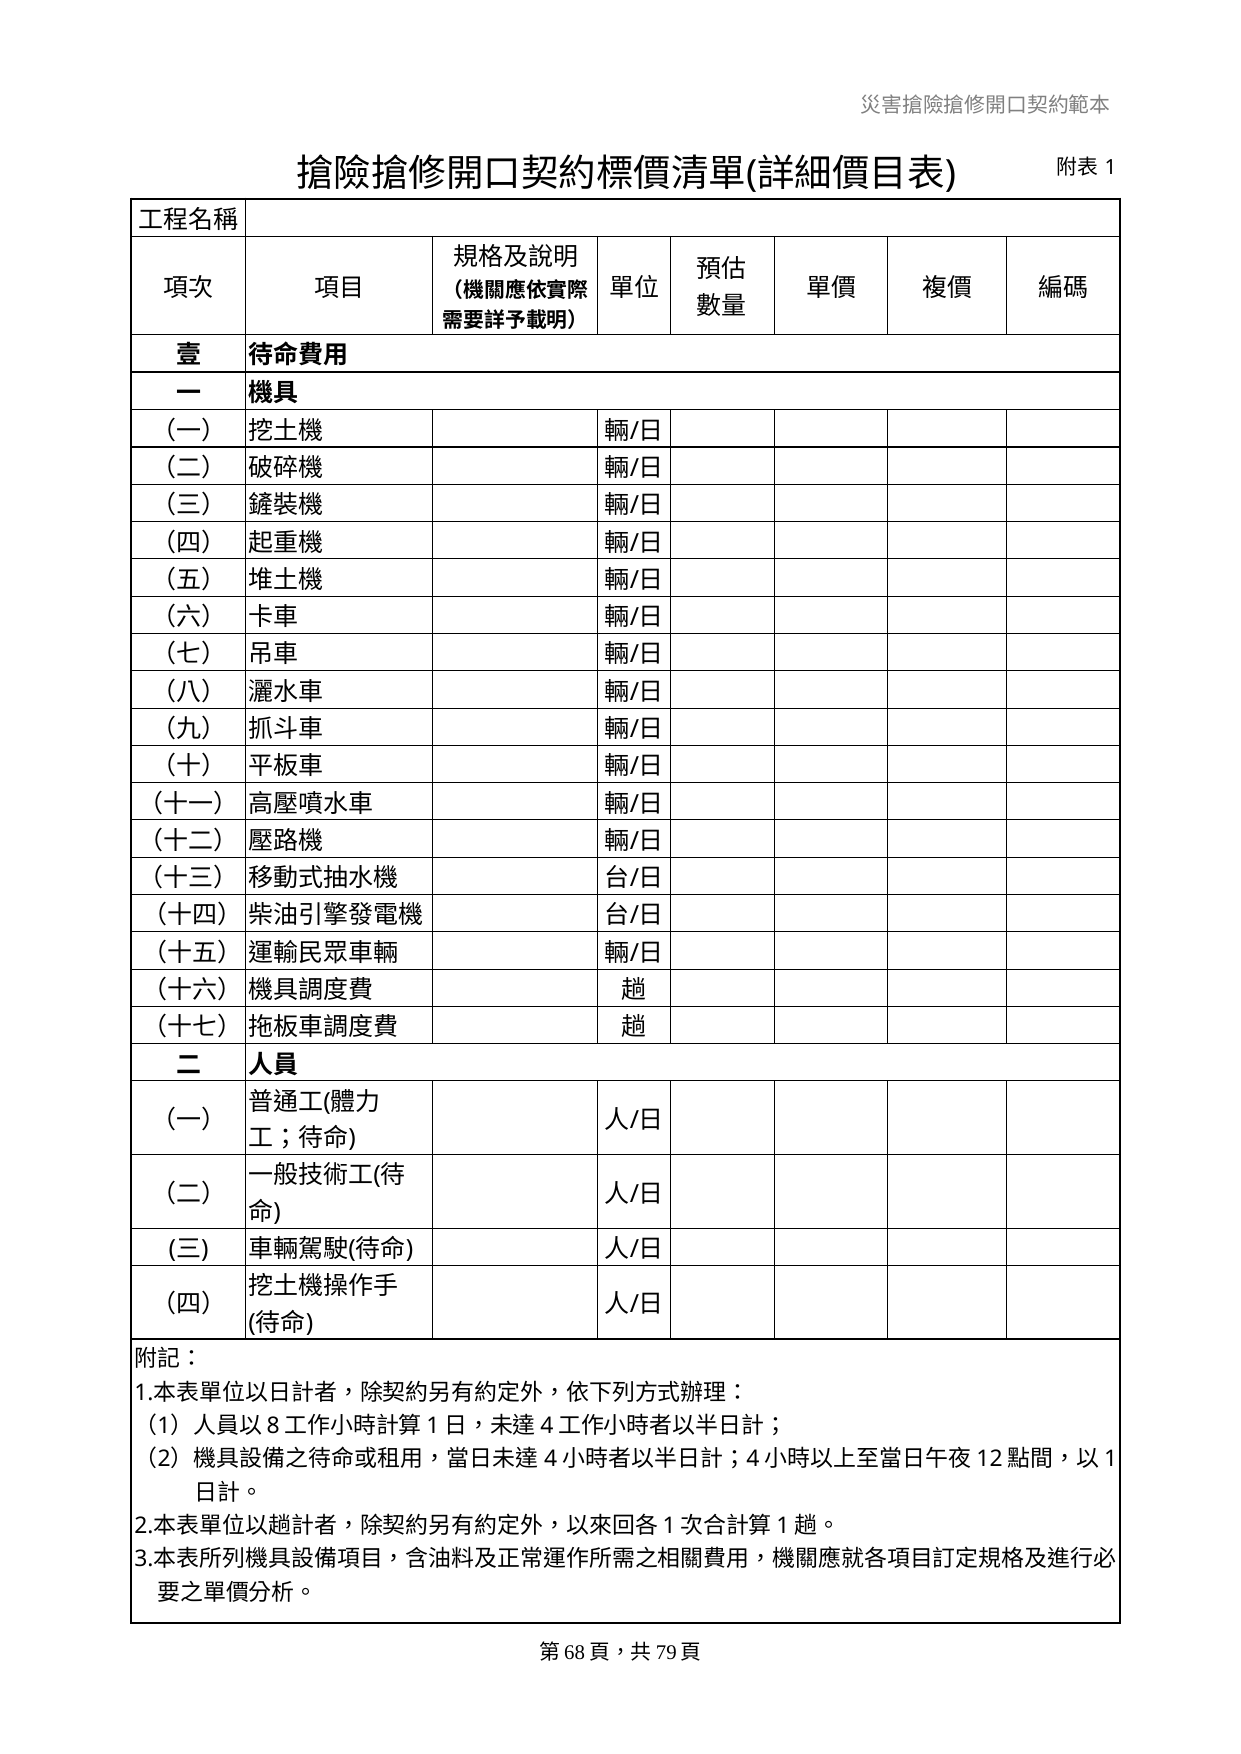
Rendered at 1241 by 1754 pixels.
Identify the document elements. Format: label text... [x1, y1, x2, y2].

table_cell (三) [132, 1229, 245, 1265]
table_cell [671, 820, 774, 857]
table_cell [888, 373, 1006, 409]
table_cell [1007, 970, 1119, 1006]
table_cell 編碼 [1007, 237, 1119, 333]
table_cell 車輛駕駛(待命) [246, 1229, 432, 1265]
table_cell 人/日 [598, 1266, 670, 1338]
table_cell 機具調度費 [246, 970, 432, 1006]
table_cell 項目 [246, 237, 432, 333]
table_cell （六） [132, 597, 245, 633]
table_cell 台/日 [598, 858, 670, 894]
table_cell [888, 597, 1006, 633]
table_cell 普通工(體力工；待命) [246, 1081, 432, 1154]
table_cell [775, 597, 887, 633]
table_cell 單位 [598, 237, 670, 333]
table_cell [888, 1081, 1006, 1154]
table_cell 運輸民眾車輛 [246, 932, 432, 968]
table_cell [1007, 709, 1119, 745]
table_cell [775, 783, 887, 819]
table_cell [888, 895, 1006, 931]
table_cell [775, 1155, 887, 1227]
table_cell 高壓噴水車 [246, 783, 432, 819]
table_cell [433, 448, 597, 484]
table_cell [671, 1007, 774, 1043]
table_cell （四） [132, 1266, 245, 1338]
table_cell 輛/日 [598, 634, 670, 670]
table_cell [433, 895, 597, 931]
table_cell 破碎機 [246, 448, 432, 484]
table_cell [888, 858, 1006, 894]
table_cell [1007, 410, 1119, 446]
table_cell [671, 709, 774, 745]
table_cell [671, 448, 774, 484]
table_cell 平板車 [246, 746, 432, 782]
table_cell [671, 932, 774, 968]
table_cell 輛/日 [598, 932, 670, 968]
table_cell 輛/日 [598, 597, 670, 633]
table_cell [1007, 522, 1119, 558]
table_cell [888, 448, 1006, 484]
table_cell [888, 671, 1006, 707]
table_cell [775, 970, 887, 1006]
table_cell 輛/日 [598, 746, 670, 782]
table_cell [888, 932, 1006, 968]
table_cell 拖板車調度費 [246, 1007, 432, 1043]
table_cell [775, 559, 887, 596]
table_cell 趟 [598, 970, 670, 1006]
table_cell [433, 559, 597, 596]
table_cell [671, 783, 774, 819]
table_cell [1007, 932, 1119, 968]
table_cell 輛/日 [598, 410, 670, 446]
table_cell 輛/日 [598, 559, 670, 596]
table_cell [888, 820, 1006, 857]
table_cell [598, 373, 671, 409]
table_cell [433, 970, 597, 1006]
table_cell [433, 932, 597, 968]
table_cell [671, 559, 774, 596]
table_cell 起重機 [246, 522, 432, 558]
table_cell [671, 485, 774, 521]
table_cell [775, 858, 887, 894]
table_cell [775, 746, 887, 782]
table_cell [888, 559, 1006, 596]
table_cell [888, 485, 1006, 521]
table_cell [671, 1081, 774, 1154]
table_cell [433, 410, 597, 446]
table_cell 輛/日 [598, 820, 670, 857]
table_cell [775, 1229, 887, 1265]
table_cell [433, 1229, 597, 1265]
table_cell 趟 [598, 1007, 670, 1043]
table_cell [1007, 895, 1119, 931]
table_cell [775, 895, 887, 931]
table_cell [1007, 597, 1119, 633]
table_cell 輛/日 [598, 671, 670, 707]
table_cell （十三） [132, 858, 245, 894]
table_cell [671, 671, 774, 707]
table_cell [1007, 1155, 1119, 1227]
table_cell [671, 597, 774, 633]
table_cell [775, 820, 887, 857]
table_cell [888, 746, 1006, 782]
table_cell [775, 410, 887, 446]
table_cell [671, 1229, 774, 1265]
table_cell [671, 373, 774, 409]
table_cell [433, 709, 597, 745]
table_cell 預估數量 [671, 237, 774, 333]
table_cell （十七） [132, 1007, 245, 1043]
table_cell 一 [132, 373, 245, 409]
table_cell （二） [132, 1155, 245, 1227]
table_cell [1007, 1081, 1119, 1154]
table_cell 卡車 [246, 597, 432, 633]
table_cell 二 [132, 1044, 245, 1080]
table_cell [671, 410, 774, 446]
table_cell 吊車 [246, 634, 432, 670]
table_cell [888, 783, 1006, 819]
table_cell [1007, 485, 1119, 521]
table_cell [671, 970, 774, 1006]
table_cell [671, 634, 774, 670]
table_cell [433, 1007, 597, 1043]
table_cell [671, 858, 774, 894]
table_cell [775, 522, 887, 558]
table_cell （九） [132, 709, 245, 745]
table_cell [888, 1155, 1006, 1227]
table_cell [775, 634, 887, 670]
table_cell （一） [132, 1081, 245, 1154]
table_cell （十四） [132, 895, 245, 931]
table_cell 柴油引擎發電機 [246, 895, 432, 931]
table_cell 機具 [246, 373, 433, 409]
table_cell [888, 709, 1006, 745]
table_cell [888, 1229, 1006, 1265]
table_cell 抓斗車 [246, 709, 432, 745]
table_cell [888, 1007, 1006, 1043]
table_cell [775, 932, 887, 968]
table_cell （十六） [132, 970, 245, 1006]
table_cell [246, 200, 1119, 236]
table_cell （十） [132, 746, 245, 782]
table_cell 輛/日 [598, 485, 670, 521]
table_cell [1007, 1229, 1119, 1265]
table_cell [433, 858, 597, 894]
table_cell [775, 1266, 887, 1338]
table_cell 輛/日 [598, 522, 670, 558]
table_cell [433, 746, 597, 782]
table_cell [888, 970, 1006, 1006]
table_cell [1006, 373, 1119, 409]
table_cell 複價 [888, 237, 1006, 333]
table_cell [1007, 448, 1119, 484]
table_cell [1007, 559, 1119, 596]
table_cell [671, 1266, 774, 1338]
table_cell 壹 [132, 335, 245, 371]
table_cell 工程名稱 [132, 200, 245, 236]
table_cell [1007, 858, 1119, 894]
table_cell [775, 485, 887, 521]
table_cell [1007, 1266, 1119, 1338]
table_cell 輛/日 [598, 783, 670, 819]
table_cell [888, 634, 1006, 670]
table_cell [888, 522, 1006, 558]
table_cell [671, 746, 774, 782]
table_cell [433, 634, 597, 670]
table_cell 挖土機 [246, 410, 432, 446]
table_cell [433, 597, 597, 633]
table_cell [433, 335, 598, 371]
table_cell 輛/日 [598, 448, 670, 484]
table_cell [1007, 820, 1119, 857]
table_cell [888, 410, 1006, 446]
table_cell 人/日 [598, 1229, 670, 1265]
table_cell 鏟裝機 [246, 485, 432, 521]
table_cell [1007, 783, 1119, 819]
table_cell 一般技術工(待命) [246, 1155, 432, 1227]
table_cell （五） [132, 559, 245, 596]
table_cell [433, 820, 597, 857]
table_cell 項次 [132, 237, 245, 333]
table_cell 單價 [775, 237, 887, 333]
table_cell （四） [132, 522, 245, 558]
table_cell [433, 1081, 597, 1154]
table_cell （八） [132, 671, 245, 707]
table_cell 壓路機 [246, 820, 432, 857]
table_cell [433, 522, 597, 558]
table_cell 灑水車 [246, 671, 432, 707]
table_cell 輛/日 [598, 709, 670, 745]
table_cell [671, 1155, 774, 1227]
table_cell 規格及說明 （機關應依實際需要詳予載明） [433, 237, 597, 333]
table_cell [888, 1266, 1006, 1338]
table_cell （七） [132, 634, 245, 670]
table_cell 人/日 [598, 1081, 670, 1154]
table_cell [598, 335, 671, 371]
table_cell 挖土機操作手(待命) [246, 1266, 432, 1338]
table_cell [433, 1266, 597, 1338]
table_cell [775, 373, 887, 409]
table_cell [1007, 634, 1119, 670]
table_cell [775, 448, 887, 484]
table_cell （一） [132, 410, 245, 446]
table_cell [775, 1007, 887, 1043]
table_cell [433, 1155, 597, 1227]
table_cell [433, 373, 598, 409]
table_cell 移動式抽水機 [246, 858, 432, 894]
table_cell [775, 1081, 887, 1154]
table_header 搶險搶修開口契約標價清單(詳細價目表) [131, 143, 1041, 197]
table_cell （十二） [132, 820, 245, 857]
table_cell 人員 [246, 1044, 1119, 1080]
table_cell 台/日 [598, 895, 670, 931]
table_cell 人/日 [598, 1155, 670, 1227]
table_cell （十五） [132, 932, 245, 968]
table_cell [775, 709, 887, 745]
table_cell [1007, 1007, 1119, 1043]
table_cell [671, 895, 774, 931]
table_cell [671, 335, 1119, 371]
table_cell [1007, 671, 1119, 707]
table_cell 附記： 1.本表單位以日計者，除契約另有約定外，依下列方式辦理： （1）人員以8工作小時計算1日，未達4工作小時者以半日計； （2）機具設備之待命或租用，當日未達4小時者以半日計；4小時以上至當日午夜12點間，以1日計。 2.本表單位以趟計者，除契約另有約定外，以來回各1次合計算1趟。 3.本表所列機具設備項目，含油料及正常運作所需之相關費用，機關應就各項目訂定規格及進行必要之單價分析。 [132, 1340, 1119, 1622]
table_cell （三） [132, 485, 245, 521]
table_cell [433, 671, 597, 707]
table_cell 堆土機 [246, 559, 432, 596]
table_cell （十一） [132, 783, 245, 819]
table_cell [433, 485, 597, 521]
table_cell [1007, 746, 1119, 782]
table_cell （二） [132, 448, 245, 484]
table_cell [433, 783, 597, 819]
table_cell [775, 671, 887, 707]
table_cell [671, 522, 774, 558]
table_cell 待命費用 [246, 335, 433, 371]
